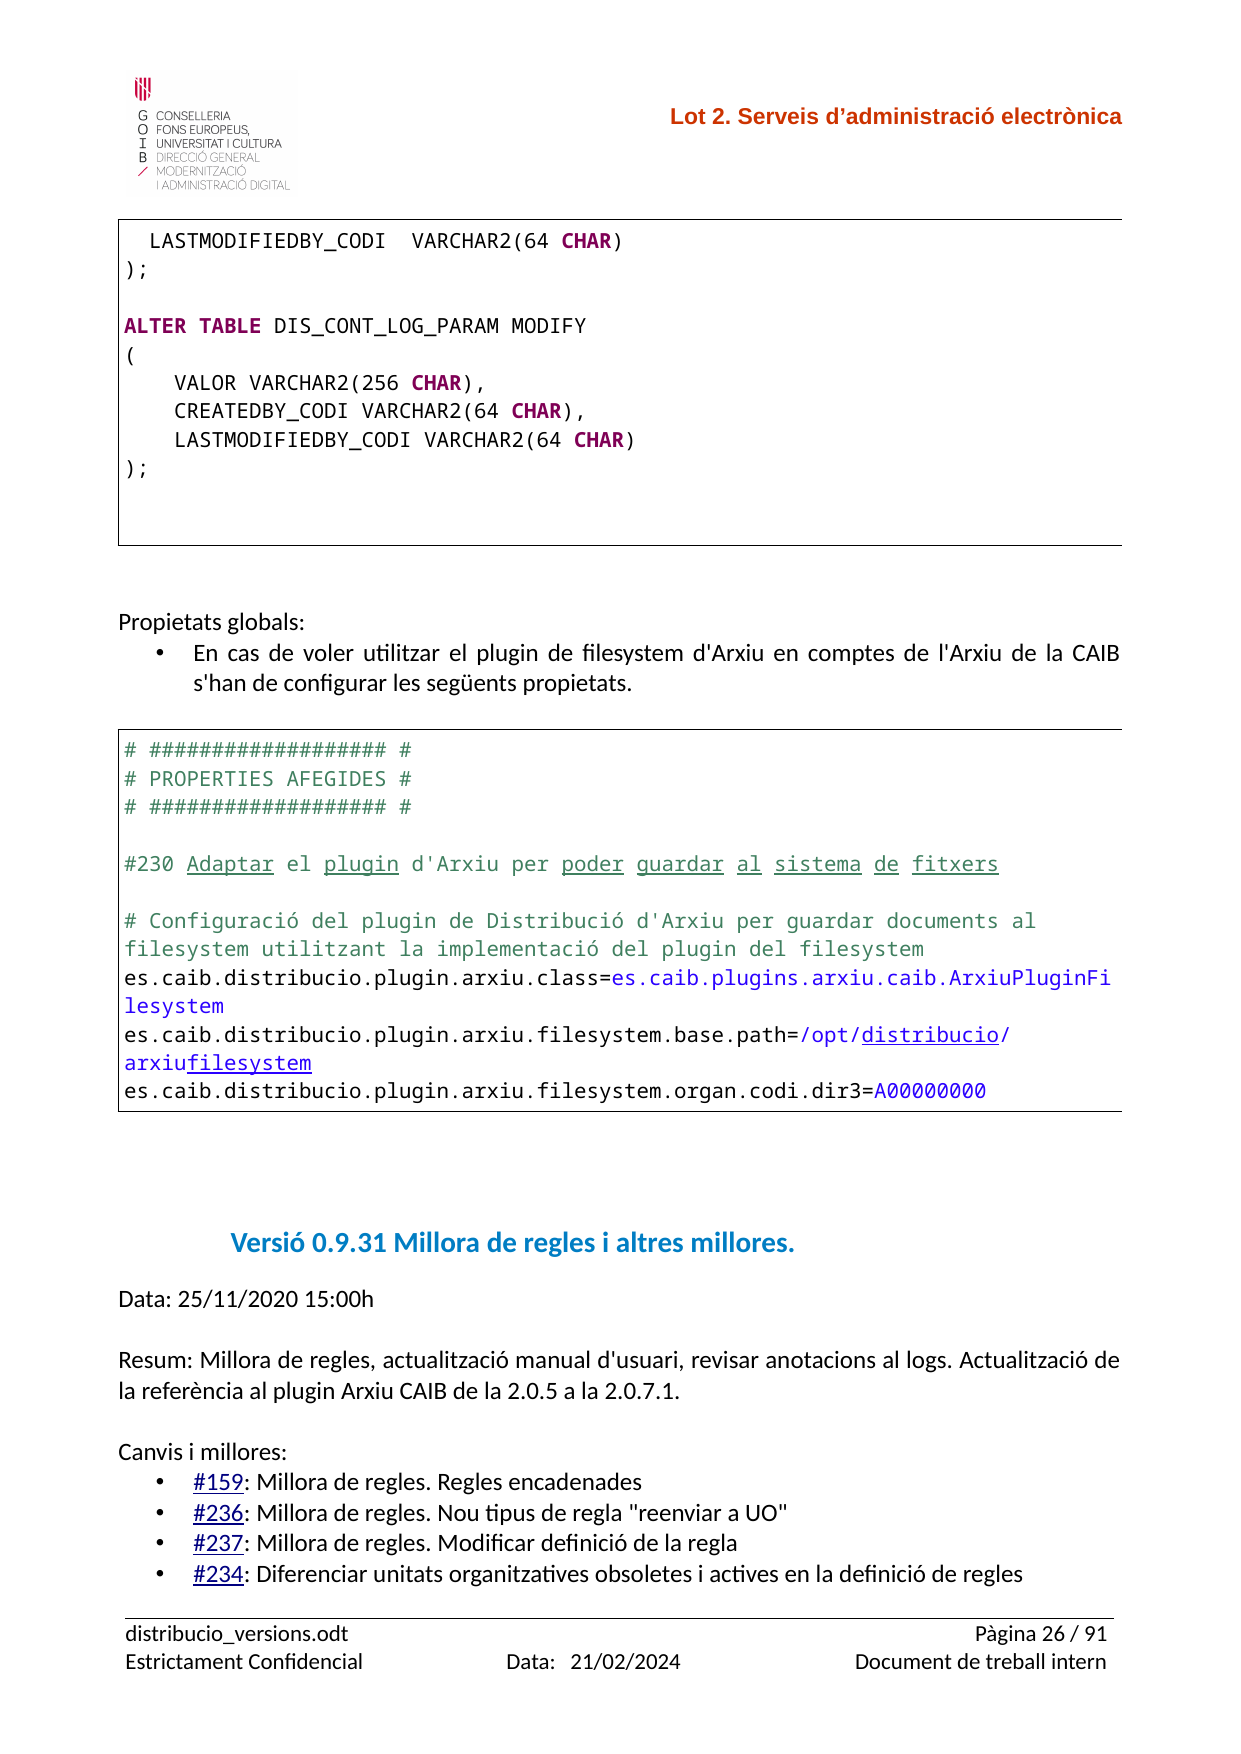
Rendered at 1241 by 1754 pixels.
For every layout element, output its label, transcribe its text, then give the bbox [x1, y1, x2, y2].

list #236: Millora de regles. Nou tipus de regla "reenviar a UO" [156, 1497, 1122, 1527]
text Resum: Millora de regles, actualització manual d'usuari, revisar anotacions al logs. Actualització de la referència al plugin Arxiu CAIB de la 2.0.5 a la 2.0.7.1. [118, 1344, 1122, 1405]
table_header # ################### # # PROPERTIES AFEGIDES # # ################### # #230 Adaptar el plugin d'Arxiu per poder guardar al sistema de fitxers # Configuració del plugin de Distribució d'Arxiu per guardar documents al filesystem utilitzant la implementació del plugin del filesystem es.caib.distribucio.plugin.arxiu.class=es.caib.plugins.arxiu.caib.ArxiuPluginFilesystem es.caib.distribucio.plugin.arxiu.filesystem.base.path=/opt/distribucio/arxiufilesystem es.caib.distribucio.plugin.arxiu.filesystem.organ.codi.dir3=A00000000 [119, 730, 1122, 1111]
text Canvis i millores: [118, 1436, 1122, 1466]
list En cas de voler utilitzar el plugin de filesystem d'Arxiu en comptes de l'Arxiu de la CAIB s'han de configurar les següents propietats. [156, 637, 1122, 698]
picture [126, 70, 299, 197]
table_header LASTMODIFIEDBY_CODI VARCHAR2(64 CHAR) ); ALTER TABLE DIS_CONT_LOG_PARAM MODIFY ( VALOR VARCHAR2(256 CHAR), CREATEDBY_CODI VARCHAR2(64 CHAR), LASTMODIFIEDBY_CODI VARCHAR2(64 CHAR) ); [119, 220, 1122, 544]
text Data: 25/11/2020 15:00h [118, 1283, 1122, 1314]
list #234: Diferenciar unitats organitzatives obsoletes i actives en la definició de regles [156, 1558, 1122, 1588]
subtitle Versió 0.9.31 Millora de regles i altres millores. [153, 1224, 1122, 1260]
list #159: Millora de regles. Regles encadenades [156, 1466, 1122, 1497]
list #237: Millora de regles. Modificar definició de la regla [156, 1527, 1122, 1558]
text Propietats globals: [118, 607, 1122, 637]
